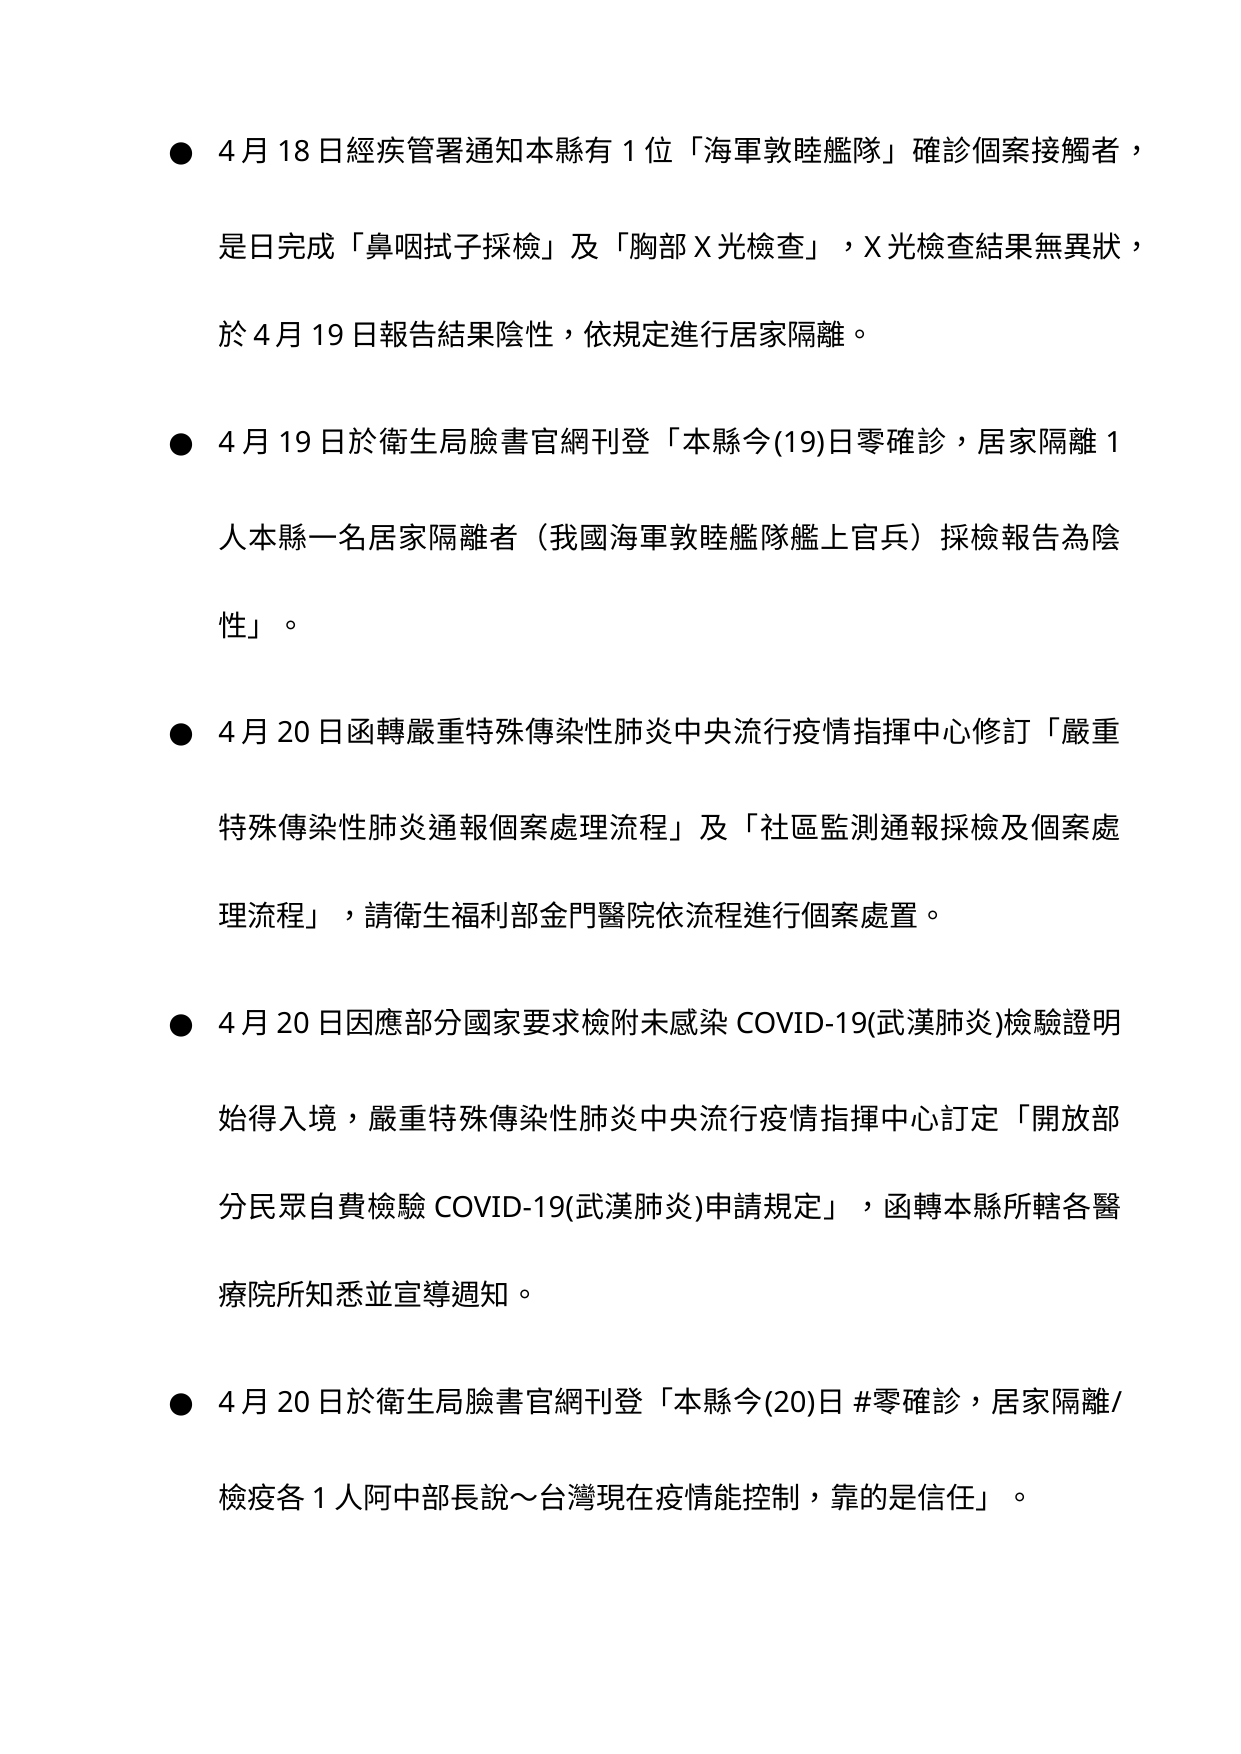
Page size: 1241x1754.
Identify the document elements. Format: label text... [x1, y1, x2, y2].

list 4月20日因應部分國家要求檢附未感染COVID-19(武漢肺炎)檢驗證明始得入境，嚴重特殊傳染性肺炎中央流行疫情指揮中心訂定「開放部分民眾自費檢驗COVID-19(武漢肺炎)申請規定」，函轉本縣所轄各醫療院所知悉並宣導週知。 [168, 990, 1122, 1314]
list 4月19日於衛生局臉書官網刊登「本縣今(19)日零確診，居家隔離1人本縣一名居家隔離者（我國海軍敦睦艦隊艦上官兵）採檢報告為陰性」。 [168, 409, 1122, 645]
list 4月20日於衛生局臉書官網刊登「本縣今(20)日 #零確診，居家隔離/檢疫各1人阿中部長說～台灣現在疫情能控制，靠的是信任」。 [168, 1369, 1122, 1517]
list 4月20日函轉嚴重特殊傳染性肺炎中央流行疫情指揮中心修訂「嚴重特殊傳染性肺炎通報個案處理流程」及「社區監測通報採檢及個案處理流程」，請衛生福利部金門醫院依流程進行個案處置。 [168, 700, 1122, 935]
list 4月18日經疾管署通知本縣有1位「海軍敦睦艦隊」確診個案接觸者，是日完成「鼻咽拭子採檢」及「胸部X光檢查」，X光檢查結果無異狀，於4月19日報告結果陰性，依規定進行居家隔離。 [168, 118, 1122, 354]
